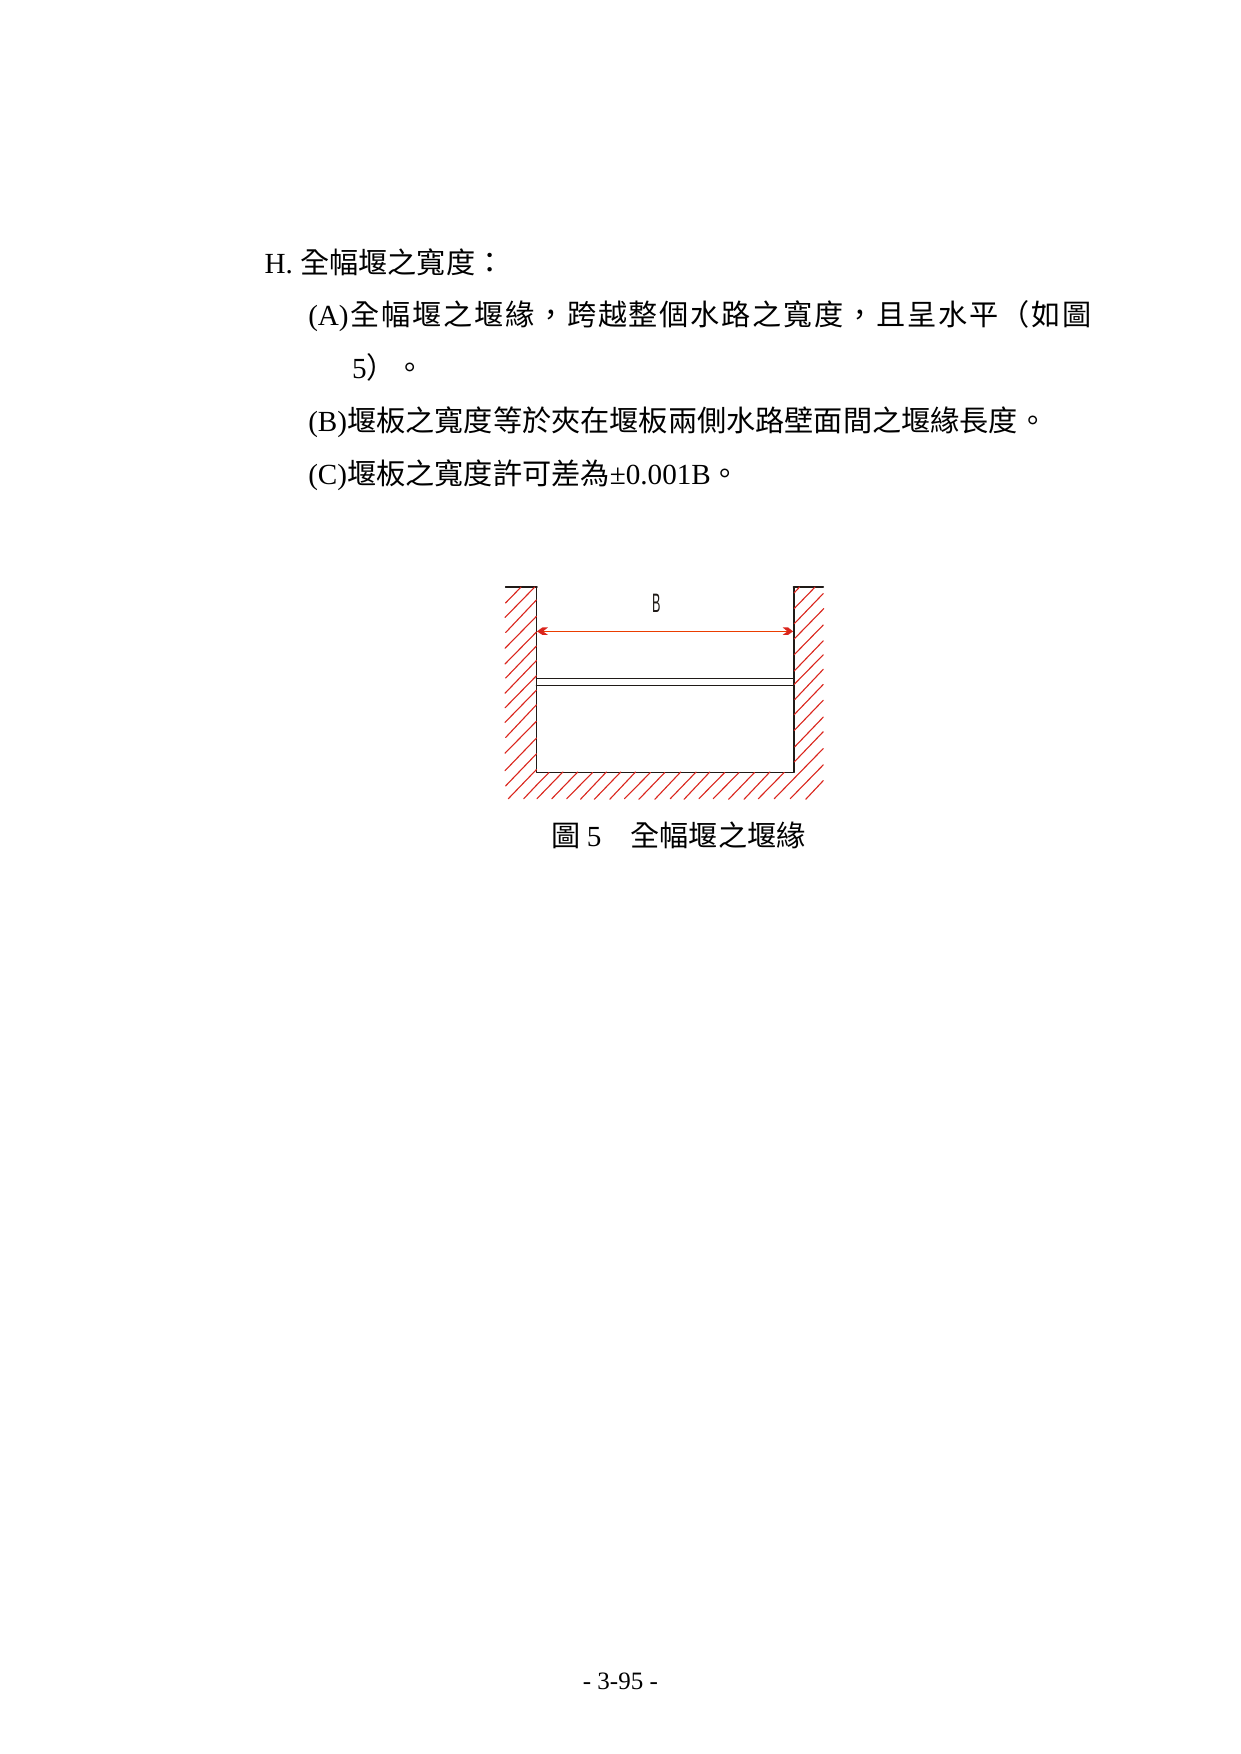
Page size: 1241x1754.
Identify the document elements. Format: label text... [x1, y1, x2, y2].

text (A)全幅堰之堰緣，跨越整個水路之寬度，且呈水平（如圖5）。 [308, 292, 1092, 387]
text 圖5 全幅堰之堰緣 [264, 812, 1092, 854]
text (C)堰板之寬度許可差為±0.001B。 [308, 450, 1092, 493]
text (B)堰板之寬度等於夾在堰板兩側水路壁面間之堰緣長度。 [308, 398, 1092, 440]
text H. 全幅堰之寬度： [264, 239, 1092, 281]
